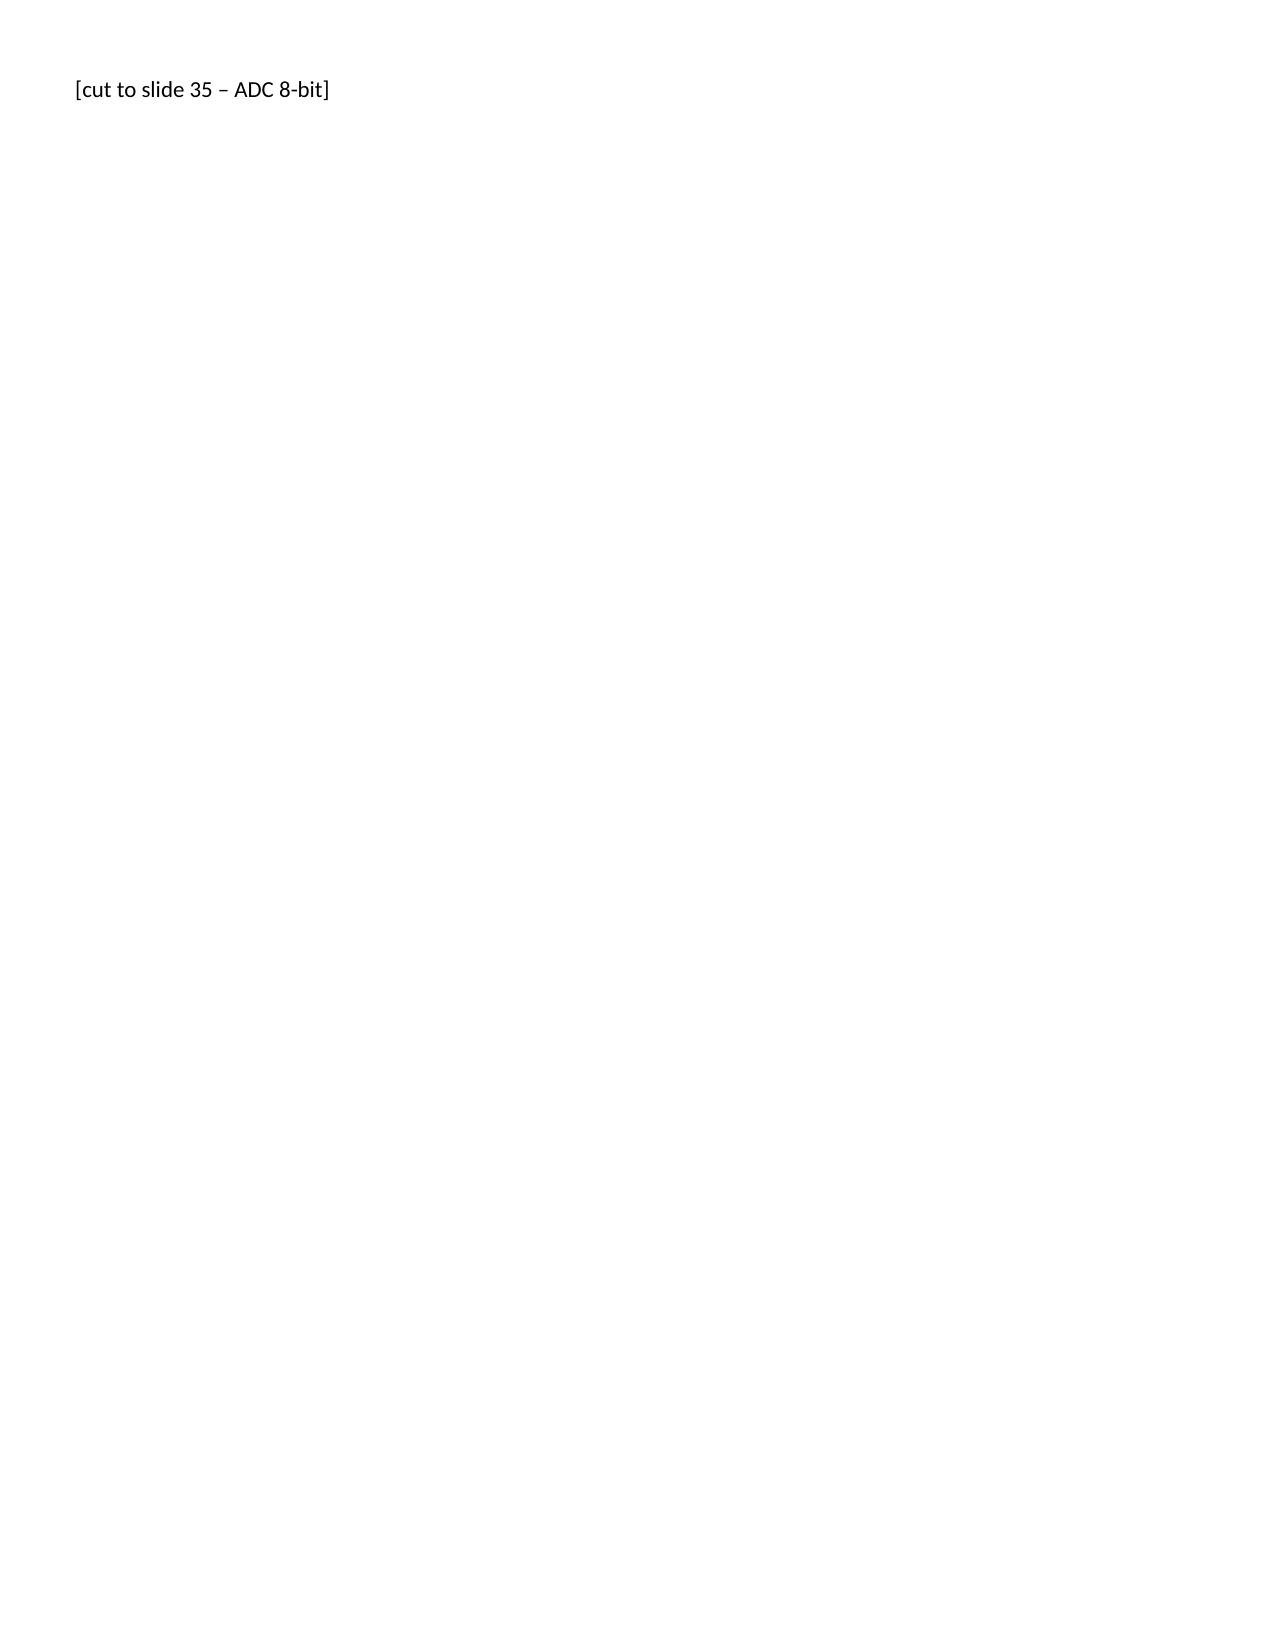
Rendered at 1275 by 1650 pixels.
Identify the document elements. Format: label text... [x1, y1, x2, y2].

text [cut to slide 35 – ADC 8-bit] [75, 75, 1200, 103]
